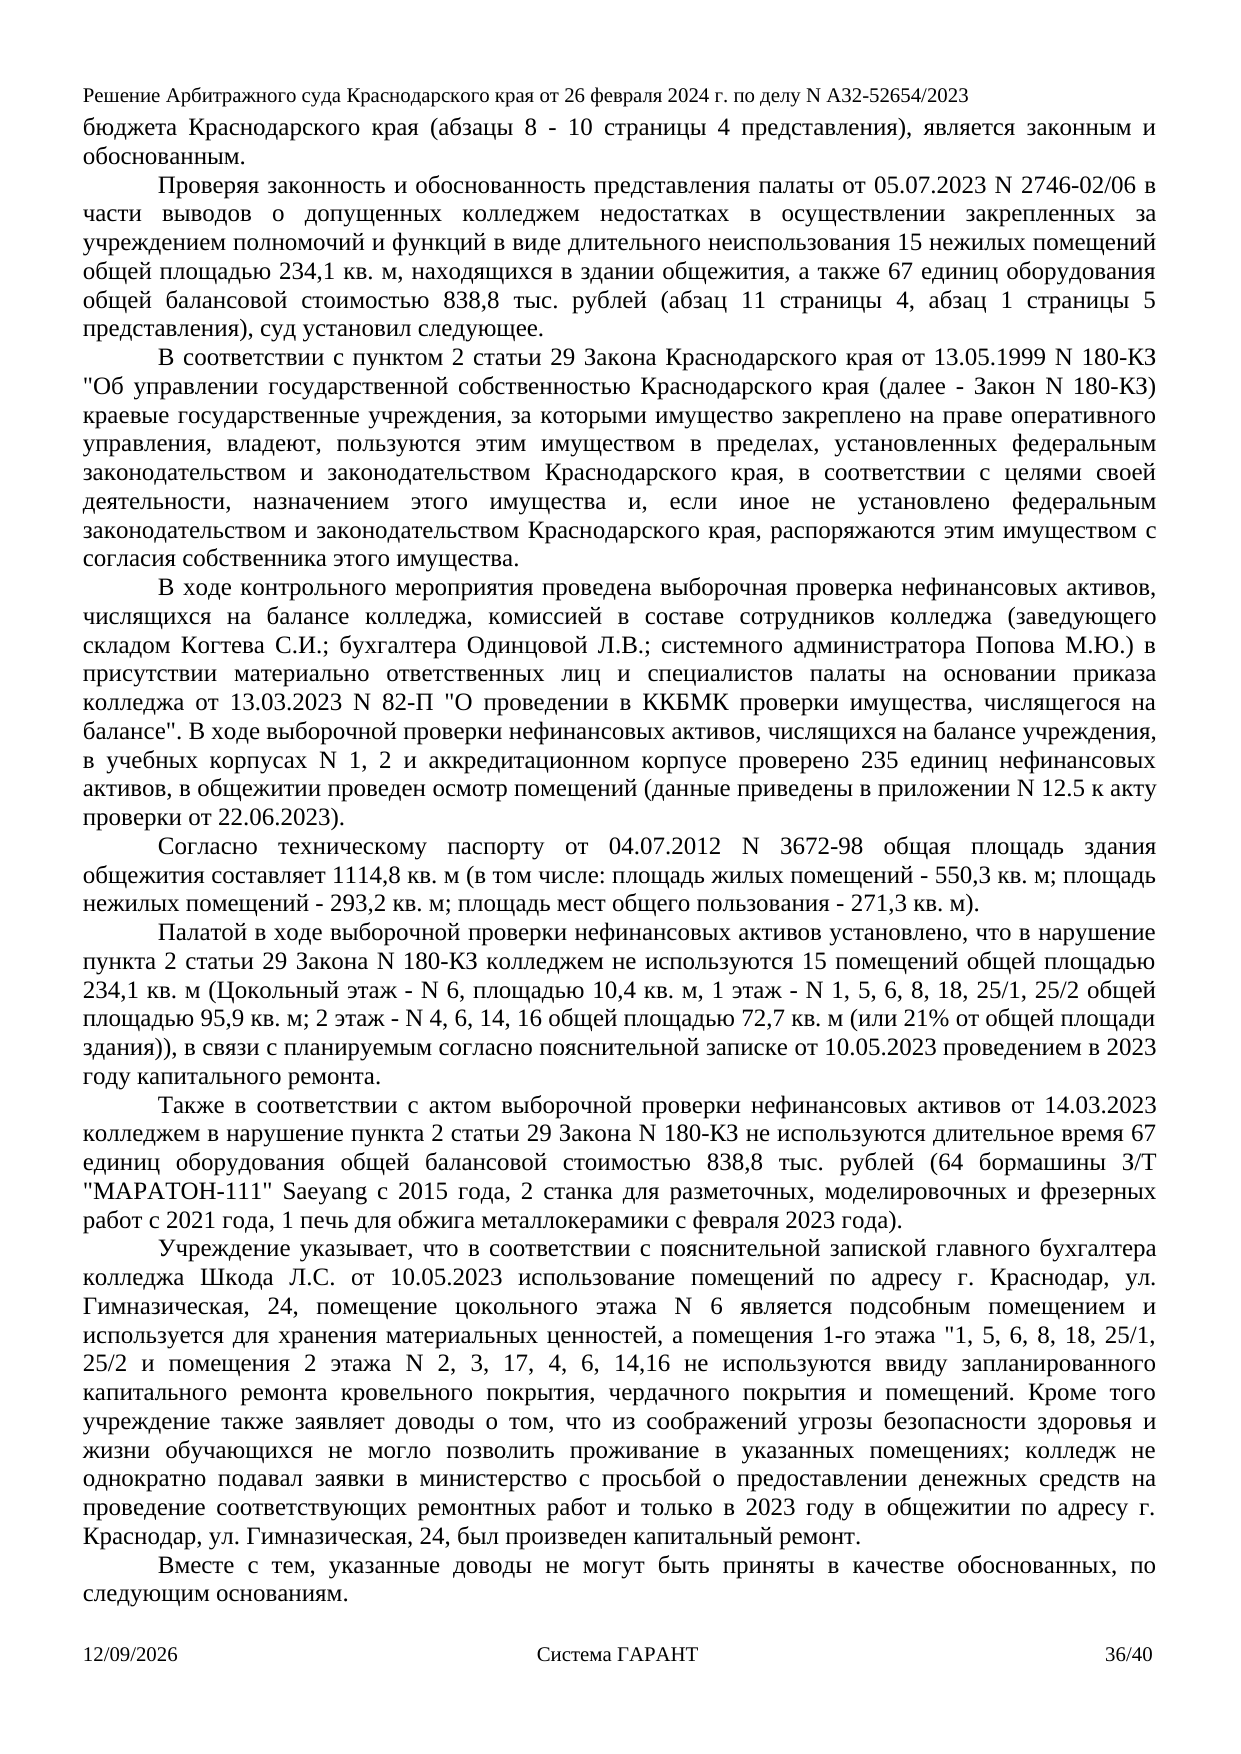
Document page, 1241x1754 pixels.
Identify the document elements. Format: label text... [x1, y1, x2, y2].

text Палатой в ходе выборочной проверки нефинансовых активов установлено, что в нарушение пункта 2 статьи 29 Закона N 180-КЗ колледжем не используются 15 помещений общей площадью 234,1 кв. м (Цокольный этаж - N 6, площадью 10,4 кв. м, 1 этаж - N 1, 5, 6, 8, 18, 25/1, 25/2 общей площадью 95,9 кв. м; 2 этаж - N 4, 6, 14, 16 общей площадью 72,7 кв. м (или 21% от общей площади здания)), в связи с планируемым согласно пояснительной записке от 10.05.2023 проведением в 2023 году капитального ремонта. [83, 917, 1157, 1090]
text Вместе с тем, указанные доводы не могут быть приняты в качестве обоснованных, по следующим основаниям. [83, 1550, 1157, 1607]
text Согласно техническому паспорту от 04.07.2012 N 3672-98 общая площадь здания общежития составляет 1114,8 кв. м (в том числе: площадь жилых помещений - 550,3 кв. м; площадь нежилых помещений - 293,2 кв. м; площадь мест общего пользования - 271,3 кв. м). [83, 831, 1157, 917]
text бюджета Краснодарского края (абзацы 8 - 10 страницы 4 представления), является законным и обоснованным. [83, 112, 1157, 170]
text Учреждение указывает, что в соответствии с пояснительной запиской главного бухгалтера колледжа Шкода Л.С. от 10.05.2023 использование помещений по адресу г. Краснодар, ул. Гимназическая, 24, помещение цокольного этажа N 6 является подсобным помещением и используется для хранения материальных ценностей, а помещения 1-го этажа "1, 5, 6, 8, 18, 25/1, 25/2 и помещения 2 этажа N 2, 3, 17, 4, 6, 14,16 не используются ввиду запланированного капитального ремонта кровельного покрытия, чердачного покрытия и помещений. Кроме того учреждение также заявляет доводы о том, что из соображений угрозы безопасности здоровья и жизни обучающихся не могло позволить проживание в указанных помещениях; колледж не однократно подавал заявки в министерство с просьбой о предоставлении денежных средств на проведение соответствующих ремонтных работ и только в 2023 году в общежитии по адресу г. Краснодар, ул. Гимназическая, 24, был произведен капитальный ремонт. [83, 1233, 1157, 1550]
text В соответствии с пунктом 2 статьи 29 Закона Краснодарского края от 13.05.1999 N 180-КЗ "Об управлении государственной собственностью Краснодарского края (далее - Закон N 180-КЗ) краевые государственные учреждения, за которыми имущество закреплено на праве оперативного управления, владеют, пользуются этим имуществом в пределах, установленных федеральным законодательством и законодательством Краснодарского края, в соответствии с целями своей деятельности, назначением этого имущества и, если иное не установлено федеральным законодательством и законодательством Краснодарского края, распоряжаются этим имуществом с согласия собственника этого имущества. [83, 342, 1157, 572]
text Также в соответствии с актом выборочной проверки нефинансовых активов от 14.03.2023 колледжем в нарушение пункта 2 статьи 29 Закона N 180-КЗ не используются длительное время 67 единиц оборудования общей балансовой стоимостью 838,8 тыс. рублей (64 бормашины З/Т "МАРАТОН-111" Saeyang с 2015 года, 2 станка для разметочных, моделировочных и фрезерных работ с 2021 года, 1 печь для обжига металлокерамики с февраля 2023 года). [83, 1090, 1157, 1233]
text В ходе контрольного мероприятия проведена выборочная проверка нефинансовых активов, числящихся на балансе колледжа, комиссией в составе сотрудников колледжа (заведующего складом Когтева С.И.; бухгалтера Одинцовой Л.В.; системного администратора Попова М.Ю.) в присутствии материально ответственных лиц и специалистов палаты на основании приказа колледжа от 13.03.2023 N 82-П "О проведении в ККБМК проверки имущества, числящегося на балансе". В ходе выборочной проверки нефинансовых активов, числящихся на балансе учреждения, в учебных корпусах N 1, 2 и аккредитационном корпусе проверено 235 единиц нефинансовых активов, в общежитии проведен осмотр помещений (данные приведены в приложении N 12.5 к акту проверки от 22.06.2023). [83, 572, 1157, 831]
text Проверяя законность и обоснованность представления палаты от 05.07.2023 N 2746-02/06 в части выводов о допущенных колледжем недостатках в осуществлении закрепленных за учреждением полномочий и функций в виде длительного неиспользования 15 нежилых помещений общей площадью 234,1 кв. м, находящихся в здании общежития, а также 67 единиц оборудования общей балансовой стоимостью 838,8 тыс. рублей (абзац 11 страницы 4, абзац 1 страницы 5 представления), суд установил следующее. [83, 170, 1157, 342]
